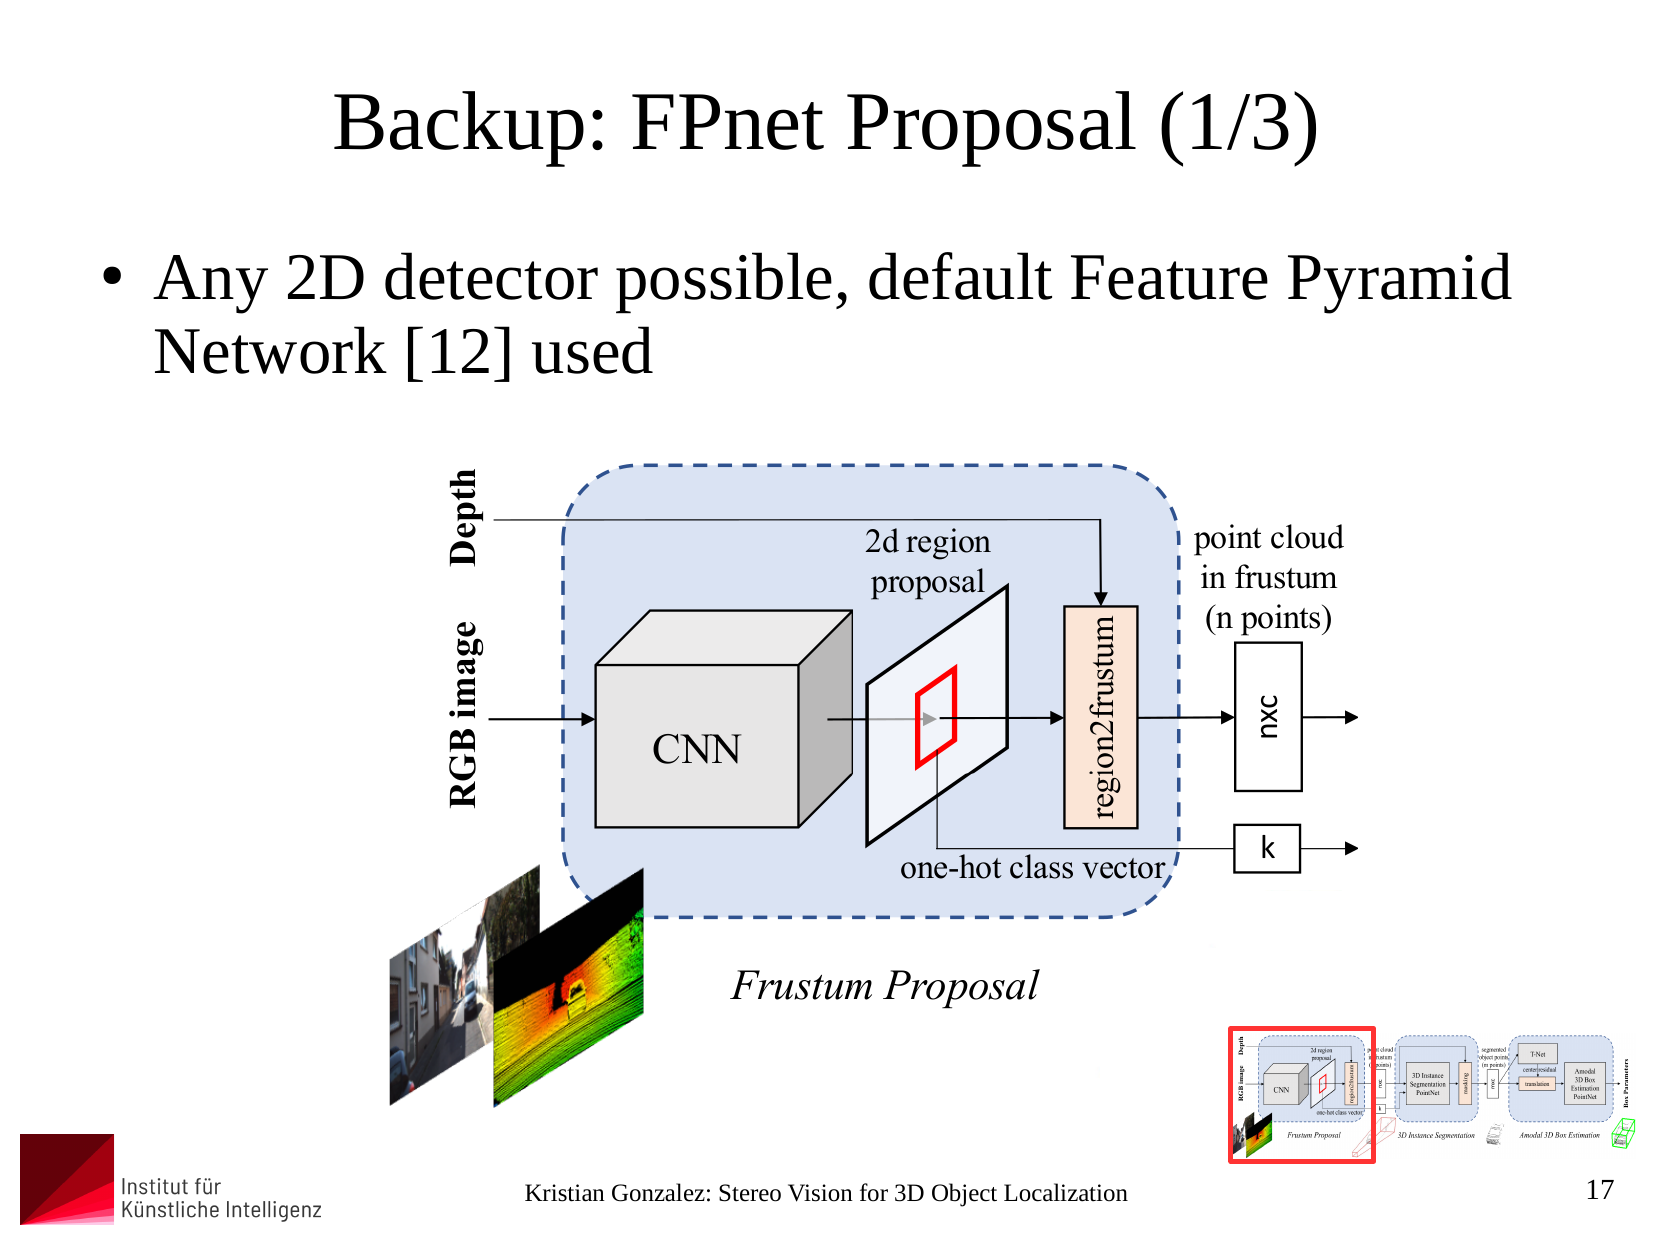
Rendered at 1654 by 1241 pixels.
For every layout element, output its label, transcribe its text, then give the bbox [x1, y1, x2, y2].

picture [20, 1134, 321, 1225]
title Backup: FPnet Proposal (1/3) [170, 53, 1483, 189]
list Any 2D detector possible, default Feature Pyramid Network [12] used [82, 240, 1571, 451]
picture [1376, 1033, 1636, 1159]
picture [344, 451, 1362, 1159]
picture [1233, 1031, 1371, 1159]
